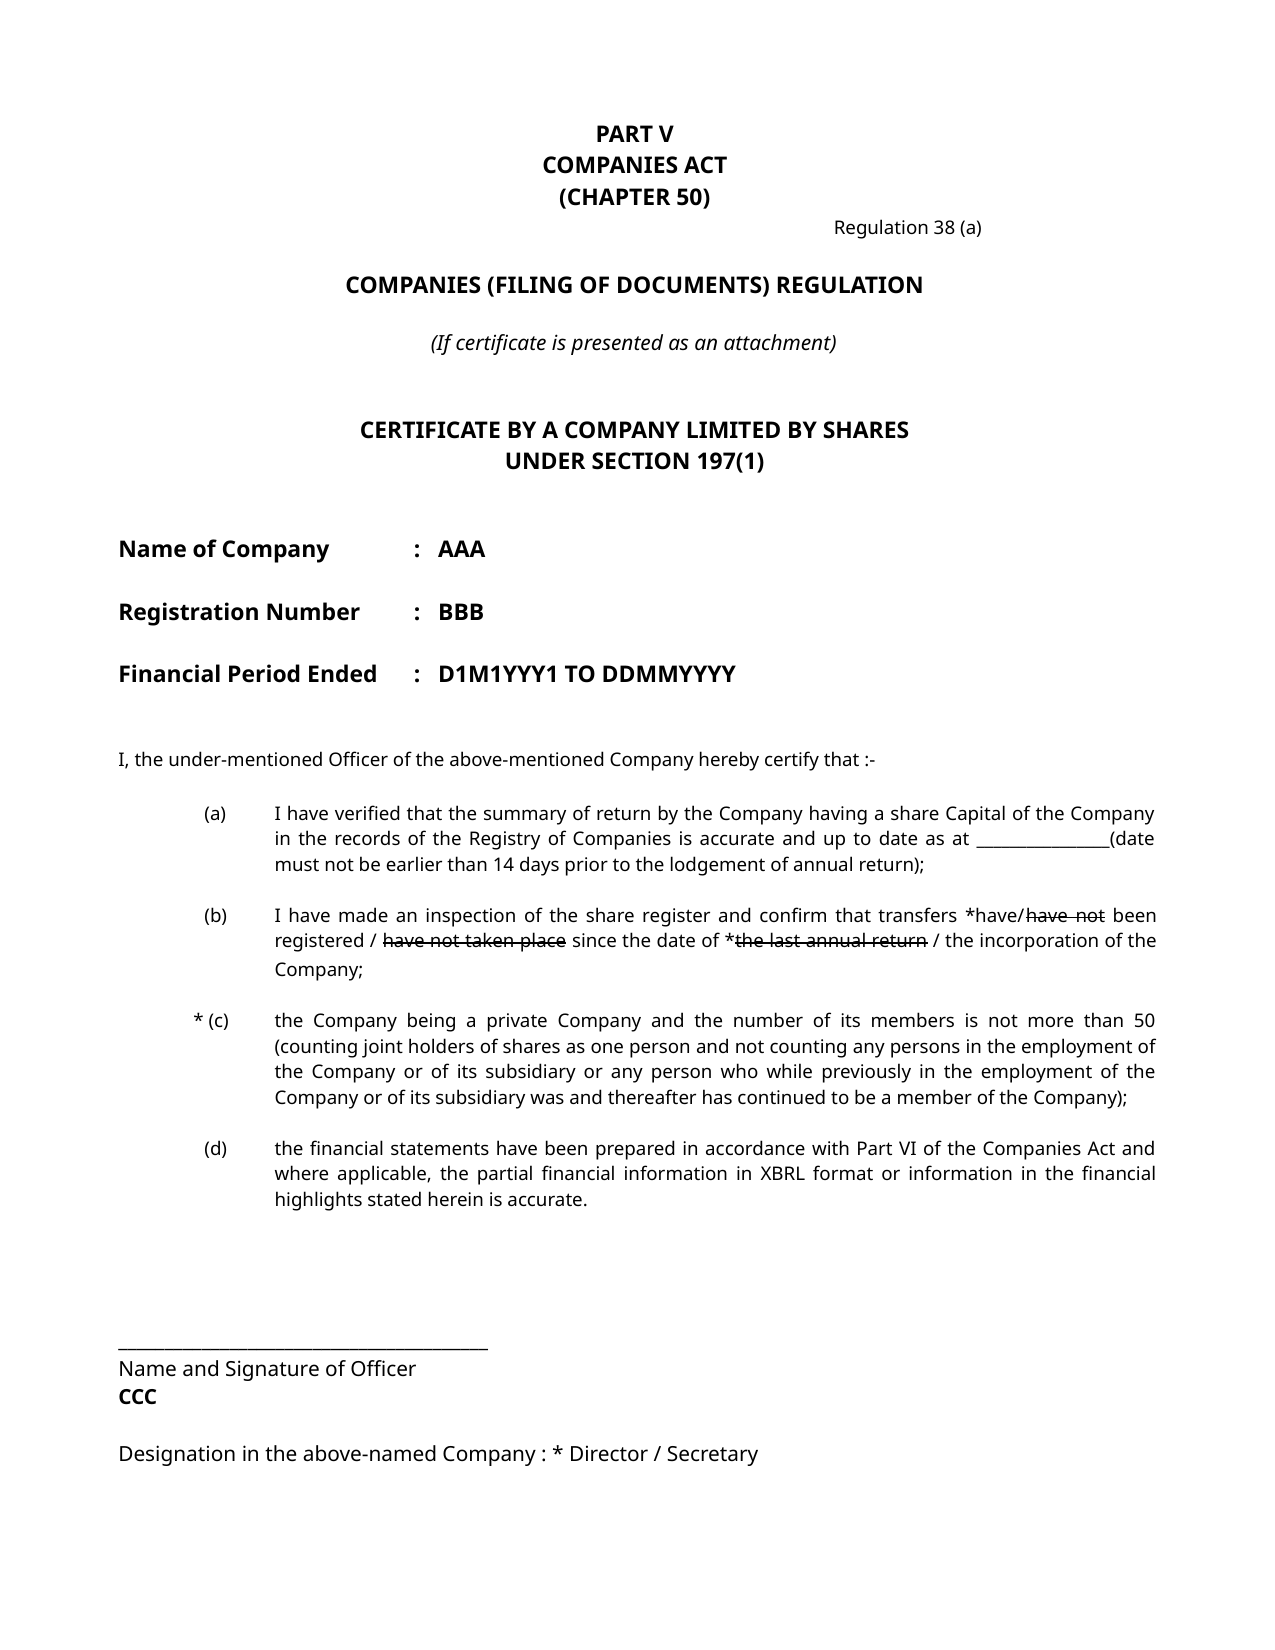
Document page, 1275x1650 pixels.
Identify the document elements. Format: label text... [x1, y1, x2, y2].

text (If certificate is presented as an attachment) [118, 328, 1157, 357]
text (b) I have made an inspection of the share register and confirm that transfers *have/have not been registered / have not taken place since the date of *the last annual return / the incorporation of the Company; [204, 902, 1157, 982]
text Designation in the above-named Company : * Director / Secretary [118, 1439, 1157, 1468]
text COMPANIES (FILING OF DOCUMENTS) REGULATION [118, 269, 1157, 300]
text Name of Company : AAA [118, 533, 1157, 564]
text Registration Number : BBB [118, 596, 1157, 627]
text (CHAPTER 50) [118, 181, 1157, 212]
text Name and Signature of Officer [118, 1354, 1157, 1382]
text (d) the financial statements have been prepared in accordance with Part VI of the Companies Act and where applicable, the partial financial information in XBRL format or information in the financial highlights stated herein is accurate. [204, 1135, 1157, 1212]
text Financial Period Ended : D1M1YYY1 TO DDMMYYYY [118, 658, 1157, 689]
text COMPANIES ACT [118, 149, 1157, 181]
text UNDER SECTION 197(1) [118, 445, 1157, 476]
text (a) I have verified that the summary of return by the Company having a share Capital of the Company in the records of the Registry of Companies is accurate and up to date as at ________________(date must not be earlier than 14 days prior to the lodgement of annual return); [204, 800, 1157, 877]
text CERTIFICATE BY A COMPANY LIMITED BY SHARES [118, 414, 1157, 445]
text ________________________________________ [118, 1326, 1157, 1354]
text CCC [118, 1382, 1157, 1411]
text PART V [118, 118, 1157, 149]
text Regulation 38 (a) [118, 212, 1157, 240]
text I, the under-mentioned Officer of the above-mentioned Company hereby certify that :- [118, 746, 1157, 772]
text * (c) the Company being a private Company and the number of its members is not more than 50 (counting joint holders of shares as one person and not counting any persons in the employment of the Company or of its subsidiary or any person who while previously in the employment of the Company or of its subsidiary was and thereafter has continued to be a member of the Company); [193, 1008, 1157, 1110]
